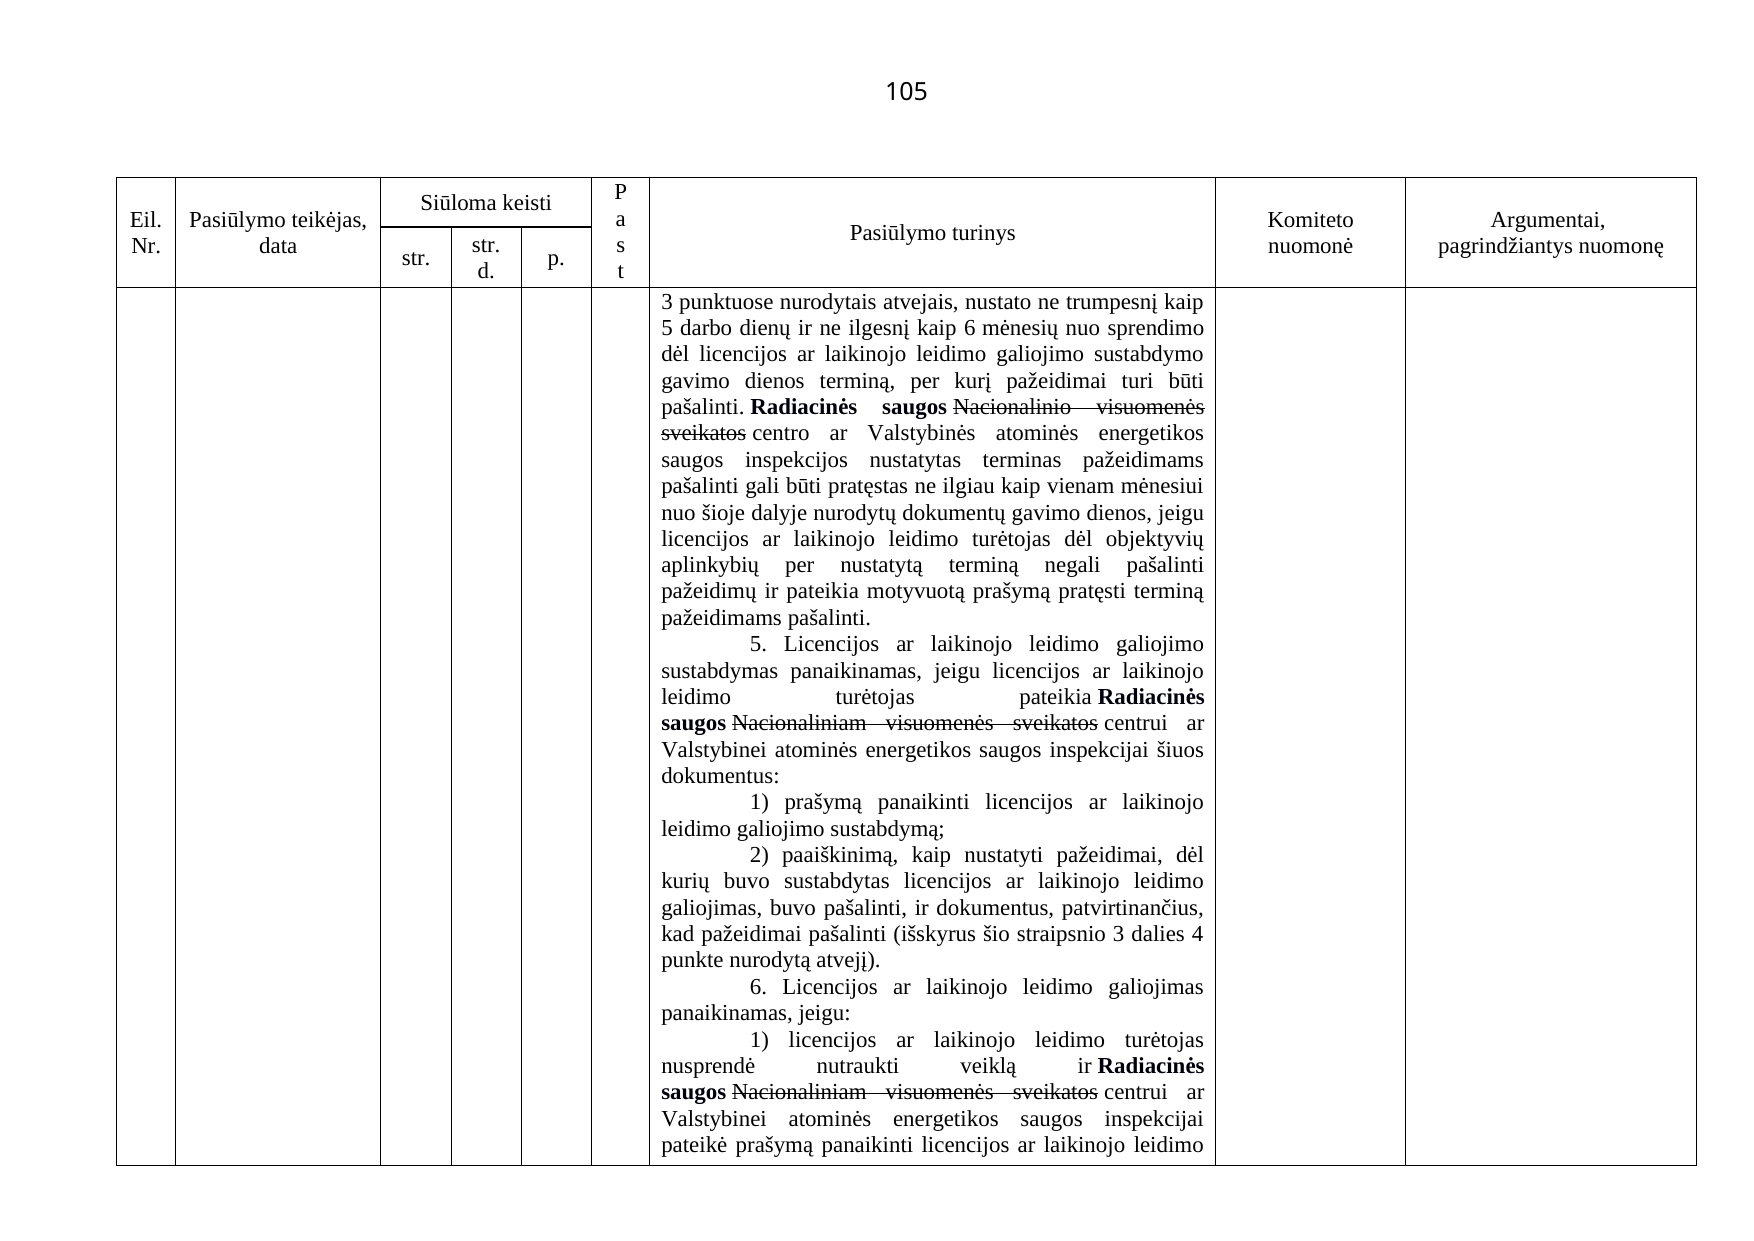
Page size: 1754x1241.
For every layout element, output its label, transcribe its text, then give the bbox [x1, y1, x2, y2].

table_cell p. [522, 228, 591, 287]
table_cell [592, 288, 649, 1165]
table_cell str. [381, 228, 451, 287]
table_cell [1406, 288, 1696, 1165]
table_cell [176, 288, 380, 1165]
table_header Eil. Nr. [117, 178, 175, 287]
table_header Argumentai, pagrindžiantys nuomonę [1406, 178, 1696, 287]
table_cell [117, 288, 175, 1165]
table_cell [1216, 288, 1405, 1165]
table_header Komiteto nuomonė [1216, 178, 1405, 287]
table_header Pasiūlymo teikėjas, data [176, 178, 380, 287]
table_header Pasiūlymo turinys [650, 178, 1215, 287]
table_header Siūloma keisti [381, 178, 591, 226]
table_cell [522, 288, 591, 1165]
table_cell 3 punktuose nurodytais atvejais, nustato ne trumpesnį kaip 5 darbo dienų ir ne ilgesnį kaip 6 mėnesių nuo sprendimo dėl licencijos ar laikinojo leidimo galiojimo sustabdymo gavimo dienos terminą, per kurį pažeidimai turi būti pašalinti. Radiacinės saugos Nacionalinio visuomenės sveikatos centro ar Valstybinės atominės energetikos saugos inspekcijos nustatytas terminas pažeidimams pašalinti gali būti pratęstas ne ilgiau kaip vienam mėnesiui nuo šioje dalyje nurodytų dokumentų gavimo dienos, jeigu licencijos ar laikinojo leidimo turėtojas dėl objektyvių aplinkybių per nustatytą terminą negali pašalinti pažeidimų ir pateikia motyvuotą prašymą pratęsti terminą pažeidimams pašalinti. 5. Licencijos ar laikinojo leidimo galiojimo sustabdymas panaikinamas, jeigu licencijos ar laikinojo leidimo turėtojas pateikia Radiacinės saugos Nacionaliniam visuomenės sveikatos centrui ar Valstybinei atominės energetikos saugos inspekcijai šiuos dokumentus: 1) prašymą panaikinti licencijos ar laikinojo leidimo galiojimo sustabdymą; 2) paaiškinimą, kaip nustatyti pažeidimai, dėl kurių buvo sustabdytas licencijos ar laikinojo leidimo galiojimas, buvo pašalinti, ir dokumentus, patvirtinančius, kad pažeidimai pašalinti (išskyrus šio straipsnio 3 dalies 4 punkte nurodytą atvejį). 6. Licencijos ar laikinojo leidimo galiojimas panaikinamas, jeigu: 1) licencijos ar laikinojo leidimo turėtojas nusprendė nutraukti veiklą ir Radiacinės saugos Nacionaliniam visuomenės sveikatos centrui ar Valstybinei atominės energetikos saugos inspekcijai pateikė prašymą panaikinti licencijos ar laikinojo leidimo [650, 288, 1215, 1165]
table_cell [381, 288, 451, 1165]
table_cell [452, 288, 521, 1165]
table_cell str. d. [452, 228, 521, 287]
table_header Pastabos [592, 178, 649, 287]
